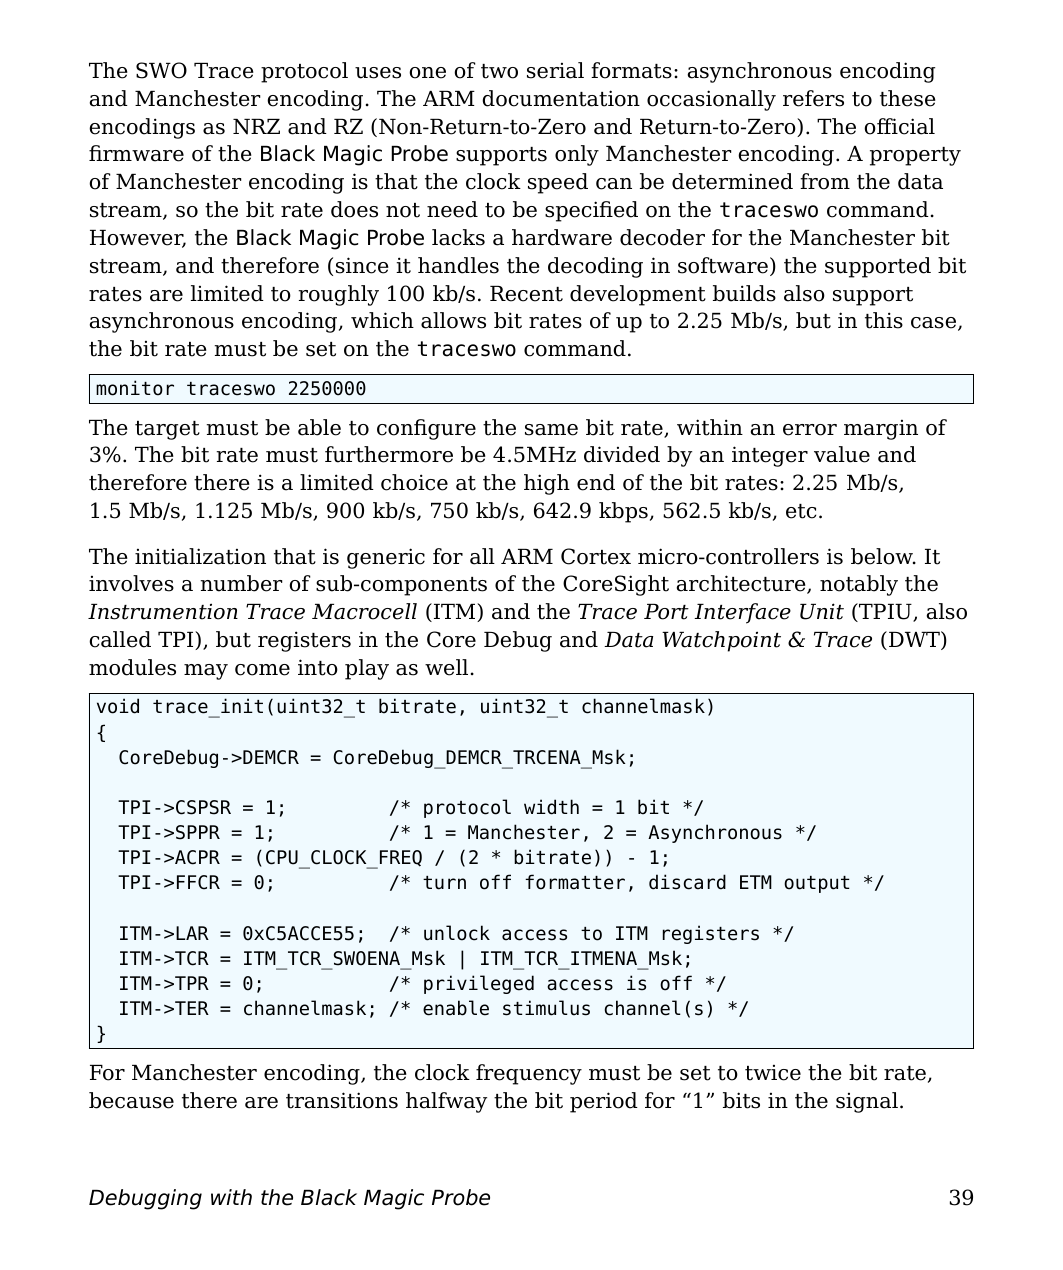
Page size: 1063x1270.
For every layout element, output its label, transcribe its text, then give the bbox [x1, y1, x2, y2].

text ITM->LAR = 0xC5ACCE55; /* unlock access to ITM registers */ [90, 918, 973, 944]
text CoreDebug->DEMCR = CoreDebug_DEMCR_TRCENA_Msk; [90, 743, 973, 768]
text TPI->ACPR = (CPU_CLOCK_FREQ / (2 * bitrate)) - 1; [90, 843, 973, 868]
text { [90, 718, 973, 743]
text TPI->SPPR = 1; /* 1 = Manchester, 2 = Asynchronous */ [90, 818, 973, 843]
text The initialization that is generic for all ARM Cortex micro-controllers is below. It involves a number of sub-components of the CoreSight architecture, notably the Instrumention Trace Macrocell (ITM) and the Trace Port Interface Unit (TPIU, also called TPI), but registers in the Core Debug and Data Watchpoint & Trace (DWT) modules may come into play as well. [88, 545, 974, 680]
text ITM->TER = channelmask; /* enable stimulus channel(s) */ [90, 994, 973, 1019]
text The target must be able to configure the same bit rate, within an error margin of 3%. The bit rate must furthermore be 4.5MHz divided by an integer value and therefore there is a limited choice at the high end of the bit rates: 2.25 Mb/s, 1.5 Mb/s, 1.125 Mb/s, 900 kb/s, 750 kb/s, 642.9 kbps, 562.5 kb/s, etc. [88, 416, 974, 523]
text For Manchester encoding, the clock frequency must be set to twice the bit rate, because there are transitions halfway the bit period for “1” bits in the signal. [88, 1061, 974, 1113]
text TPI->FFCR = 0; /* turn off formatter, discard ETM output */ [90, 868, 973, 893]
text The SWO Trace protocol uses one of two serial formats: asynchronous encoding and Manchester encoding. The ARM documentation occasionally refers to these encodings as NRZ and RZ (Non-Return-to-Zero and Return-to-Zero). The official firmware of the Black Magic Probe supports only Manchester encoding. A property of Manchester encoding is that the clock speed can be determined from the data stream, so the bit rate does not need to be specified on the traceswo command. However, the Black Magic Probe lacks a hardware decoder for the Manchester bit stream, and therefore (since it handles the decoding in software) the supported bit rates are limited to roughly 100 kb/s. Recent development builds also support asynchronous encoding, which allows bit rates of up to 2.25 Mb/s, but in this case, the bit rate must be set on the traceswo command. [88, 59, 974, 361]
text TPI->CSPSR = 1; /* protocol width = 1 bit */ [90, 793, 973, 818]
text monitor traceswo 2250000 [90, 375, 973, 403]
text ITM->TCR = ITM_TCR_SWOENA_Msk | ITM_TCR_ITMENA_Msk; [90, 944, 973, 969]
text ITM->TPR = 0; /* privileged access is off */ [90, 969, 973, 994]
text } [90, 1019, 973, 1048]
text void trace_init(uint32_t bitrate, uint32_t channelmask) [90, 694, 973, 718]
